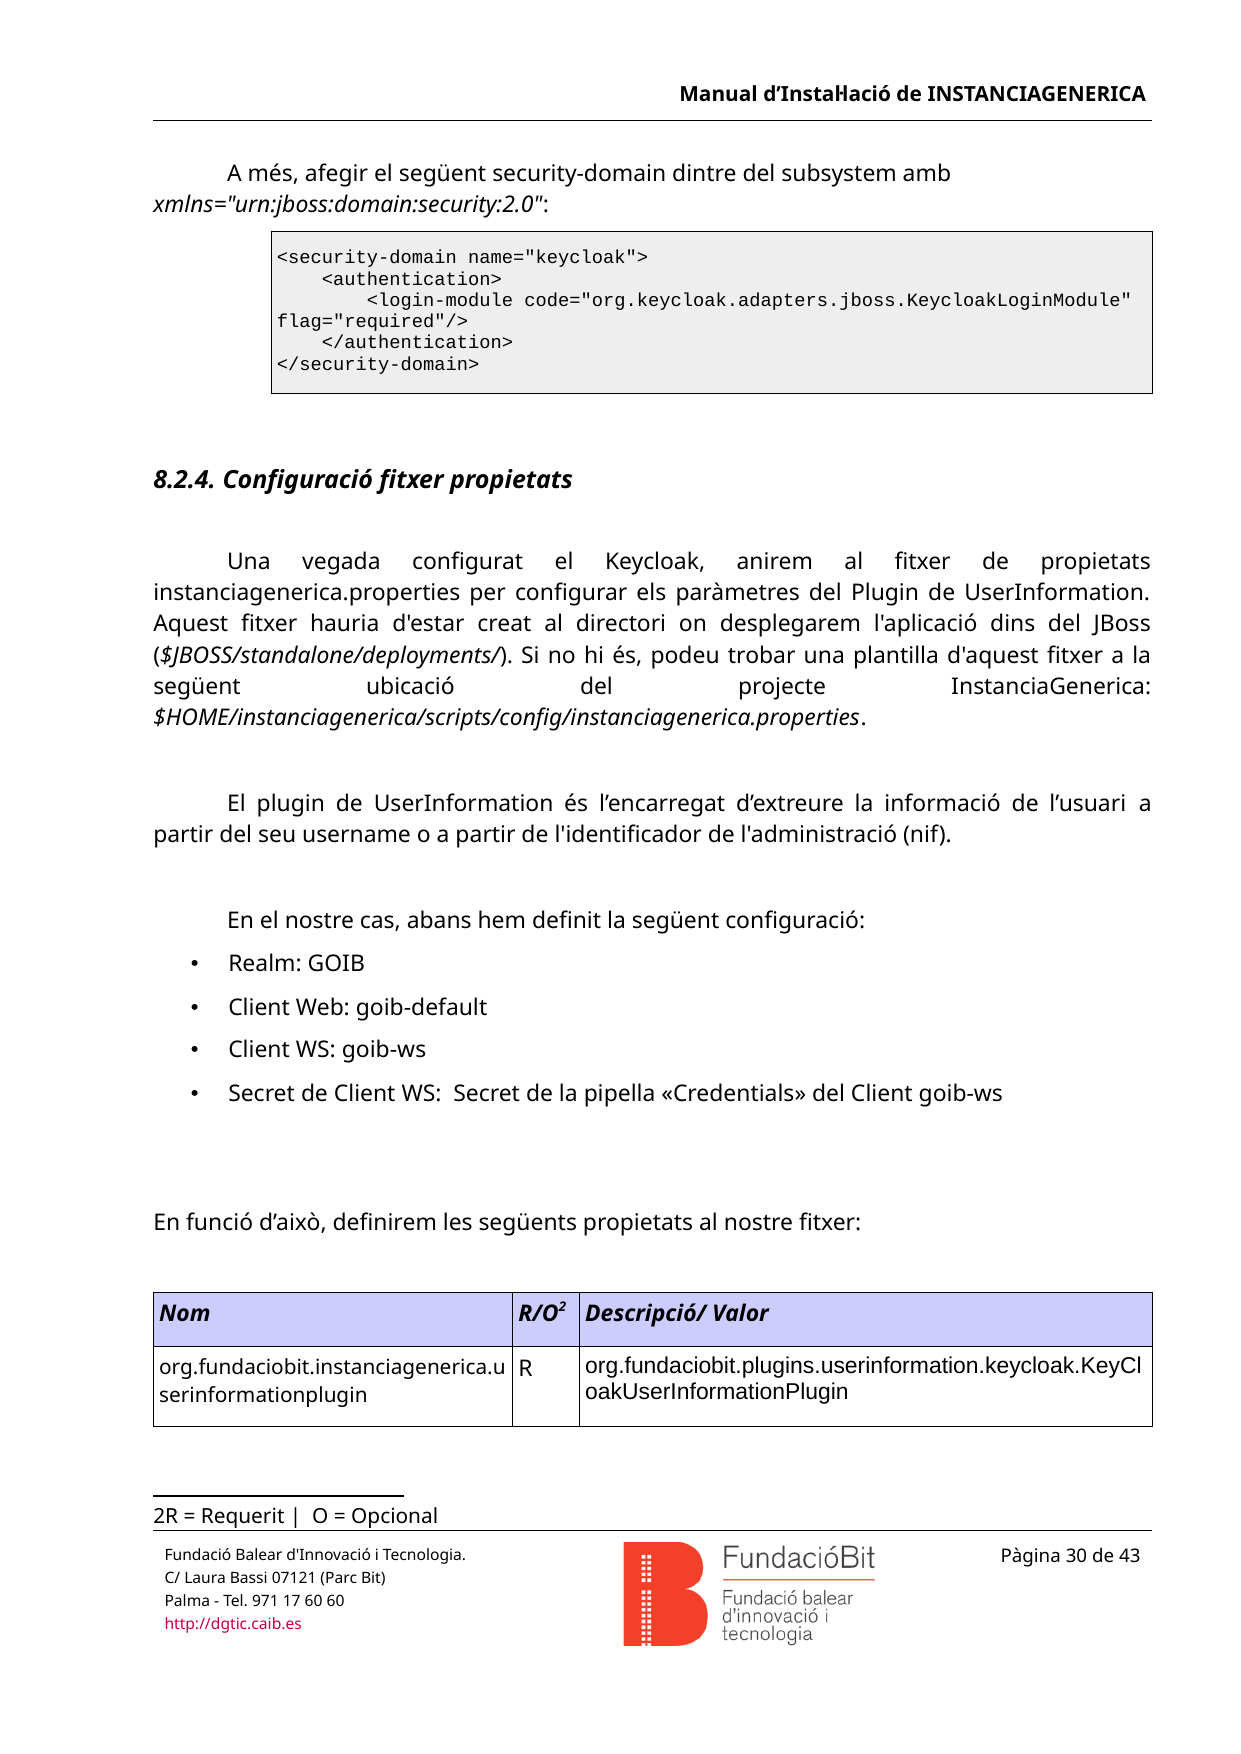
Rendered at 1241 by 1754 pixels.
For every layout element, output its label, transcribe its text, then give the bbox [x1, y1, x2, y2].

text Una vegada configurat el Keycloak, anirem al fitxer de propietats instanciagenerica.properties per configurar els paràmetres del Plugin de UserInformation. Aquest fitxer hauria d'estar creat al directori on desplegarem l'aplicació dins del JBoss ($JBOSS/standalone/deployments/). Si no hi és, podeu trobar una plantilla d'aquest fitxer a la següent ubicació del projecte InstanciaGenerica: $HOME/instanciagenerica/scripts/config/instanciagenerica.properties. [153, 545, 1152, 732]
text En el nostre cas, abans hem definit la següent configuració: [153, 904, 1152, 936]
picture [623, 1542, 875, 1646]
text En funció d’això, definirem les següents propietats al nostre fitxer: [153, 1206, 1152, 1237]
table_header <security-domain name="keycloak"> <authentication> <login-module code="org.keycloak.adapters.jboss.KeycloakLoginModule" flag="required"/> </authentication> </security-domain> [272, 232, 1152, 393]
list Client Web: goib-default [191, 990, 1152, 1022]
table_header R/O [513, 1293, 579, 1346]
list Secret de Client WS: Secret de la pipella «Credentials» del Client goib-ws [191, 1076, 1152, 1108]
list Realm: GOIB [191, 947, 1152, 979]
list Client WS: goib-ws [191, 1033, 1152, 1065]
subtitle Configuració fitxer propietats [153, 461, 1152, 496]
table_cell org.fundaciobit.plugins.userinformation.keycloak.KeyCloakUserInformationPlugin [580, 1347, 1152, 1426]
text El plugin de UserInformation és l’encarregat d’extreure la informació de l’usuari a partir del seu username o a partir de l'identificador de l'administració (nif). [153, 787, 1152, 849]
table_header Nom [154, 1293, 512, 1346]
table_header Descripció/ Valor [580, 1293, 1152, 1346]
table_cell org.fundaciobit.instanciagenerica.userinformationplugin [154, 1347, 512, 1426]
table_cell R [513, 1347, 579, 1426]
text A més, afegir el següent security-domain dintre del subsystem amb xmlns="urn:jboss:domain:security:2.0": [153, 156, 1152, 219]
